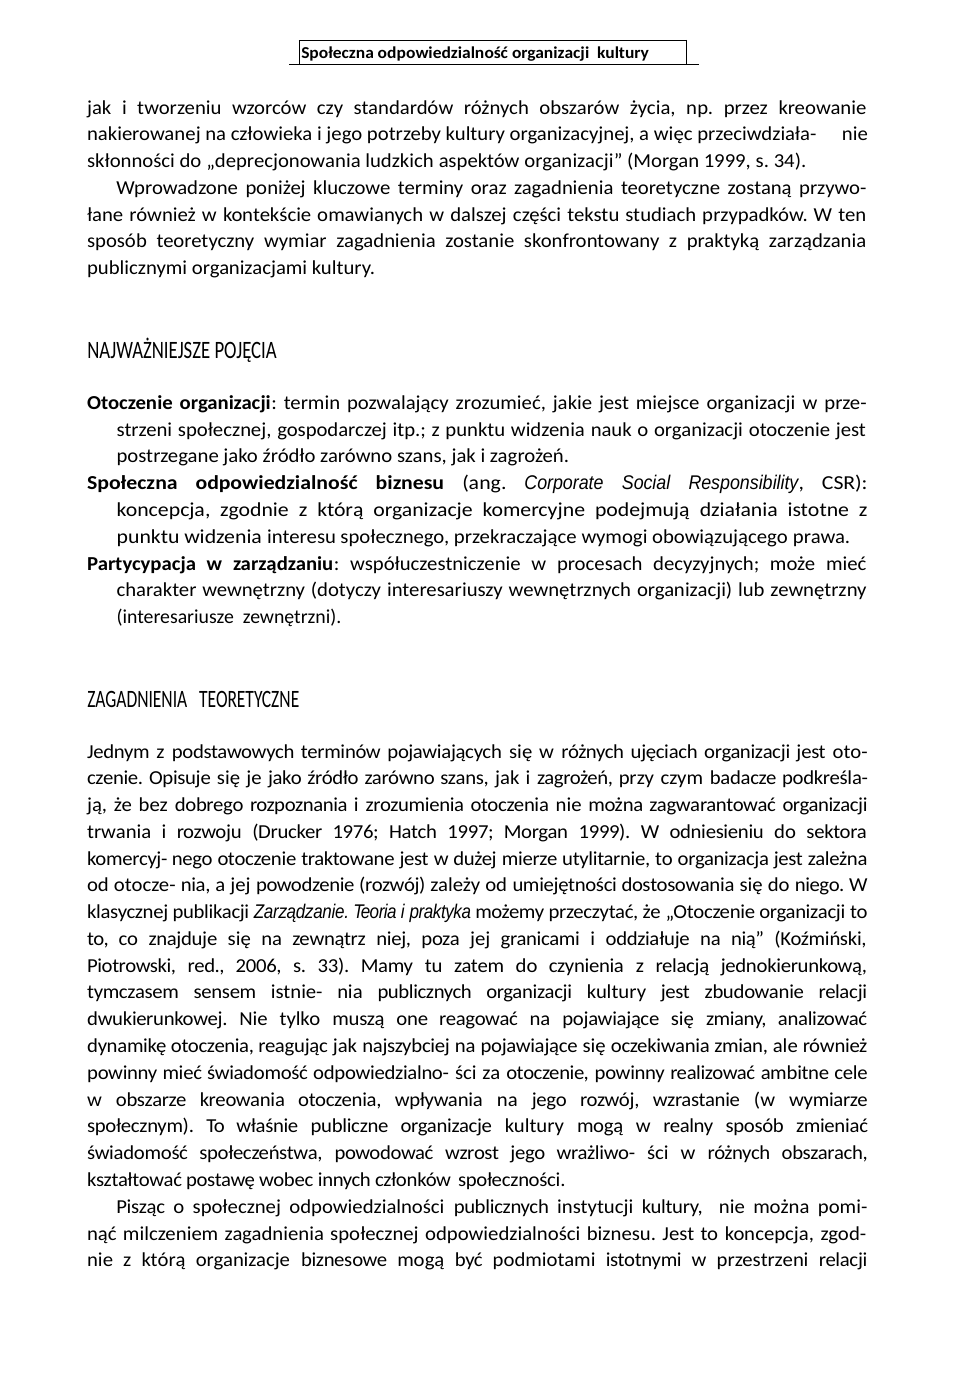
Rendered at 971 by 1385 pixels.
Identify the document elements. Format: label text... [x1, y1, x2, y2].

text Partycypacja w zarządzaniu: współuczestniczenie w procesach decyzyjnych; może mieć charakter wewnętrzny (dotyczy interesariuszy wewnętrznych organizacji) lub zewnętrzny (interesariusze zewnętrzni). [87, 551, 867, 628]
text NAJWAŻNIEJSZE POJĘCIA [87, 334, 879, 365]
text jak i tworzeniu wzorców czy standardów różnych obszarów życia, np. przez kreowanie nakierowanej na człowieka i jego potrzeby kultury organizacyjnej, a więc przeciwdziała- nie skłonności do „deprecjonowania ludzkich aspektów organizacji” (Morgan 1999, s. 34). [87, 95, 867, 172]
text Pisząc o społecznej odpowiedzialności publicznych instytucji kultury, nie można pomi- nąć milczeniem zagadnienia społecznej odpowiedzialności biznesu. Jest to koncepcja, zgod- nie z którą organizacje biznesowe mogą być podmiotami istotnymi w przestrzeni relacji [87, 1194, 867, 1272]
text Wprowadzone poniżej kluczowe terminy oraz zagadnienia teoretyczne zostaną przywo- łane również w kontekście omawianych w dalszej części tekstu studiach przypadków. W ten sposób teoretyczny wymiar zagadnienia zostanie skonfrontowany z praktyką zarządzania publicznymi organizacjami kultury. [87, 175, 867, 279]
text Otoczenie organizacji: termin pozwalający zrozumieć, jakie jest miejsce organizacji w prze- strzeni społecznej, gospodarczej itp.; z punktu widzenia nauk o organizacji otoczenie jest postrzegane jako źródło zarówno szans, jak i zagrożeń. [87, 390, 867, 468]
text Społeczna odpowiedzialność biznesu (ang. Corporate Social Responsibility, CSR): koncepcja, zgodnie z którą organizacje komercyjne podejmują działania istotne z punktu widzenia interesu społecznego, przekraczające wymogi obowiązującego prawa. [87, 470, 867, 548]
subtitle ZAGADNIENIA TEORETYCZNE [87, 683, 879, 714]
text Jednym z podstawowych terminów pojawiających się w różnych ujęciach organizacji jest oto- czenie. Opisuje się je jako źródło zarówno szans, jak i zagrożeń, przy czym badacze podkreśla- ją, że bez dobrego rozpoznania i zrozumienia otoczenia nie można zagwarantować organizacji trwania i rozwoju (Drucker 1976; Hatch 1997; Morgan 1999). W odniesieniu do sektora komercyj- nego otoczenie traktowane jest w dużej mierze utylitarnie, to organizacja jest zależna od otocze- nia, a jej powodzenie (rozwój) zależy od umiejętności dostosowania się do niego. W klasycznej publikacji Zarządzanie. Teoria i praktyka możemy przeczytać, że „Otoczenie organizacji to to, co znajduje się na zewnątrz niej, poza jej granicami i oddziałuje na nią” (Koźmiński, Piotrowski, red., 2006, s. 33). Mamy tu zatem do czynienia z relacją jednokierunkową, tymczasem sensem istnie- nia publicznych organizacji kultury jest zbudowanie relacji dwukierunkowej. Nie tylko muszą one reagować na pojawiające się zmiany, analizować dynamikę otoczenia, reagując jak najszybciej na pojawiające się oczekiwania zmian, ale również powinny mieć świadomość odpowiedzialno- ści za otoczenie, powinny realizować ambitne cele w obszarze kreowania otoczenia, wpływania na jego rozwój, wzrastanie (w wymiarze społecznym). To właśnie publiczne organizacje kultury mogą w realny sposób zmieniać świadomość społeczeństwa, powodować wzrost jego wrażliwo- ści w różnych obszarach, kształtować postawę wobec innych członków społeczności. [87, 739, 868, 1191]
